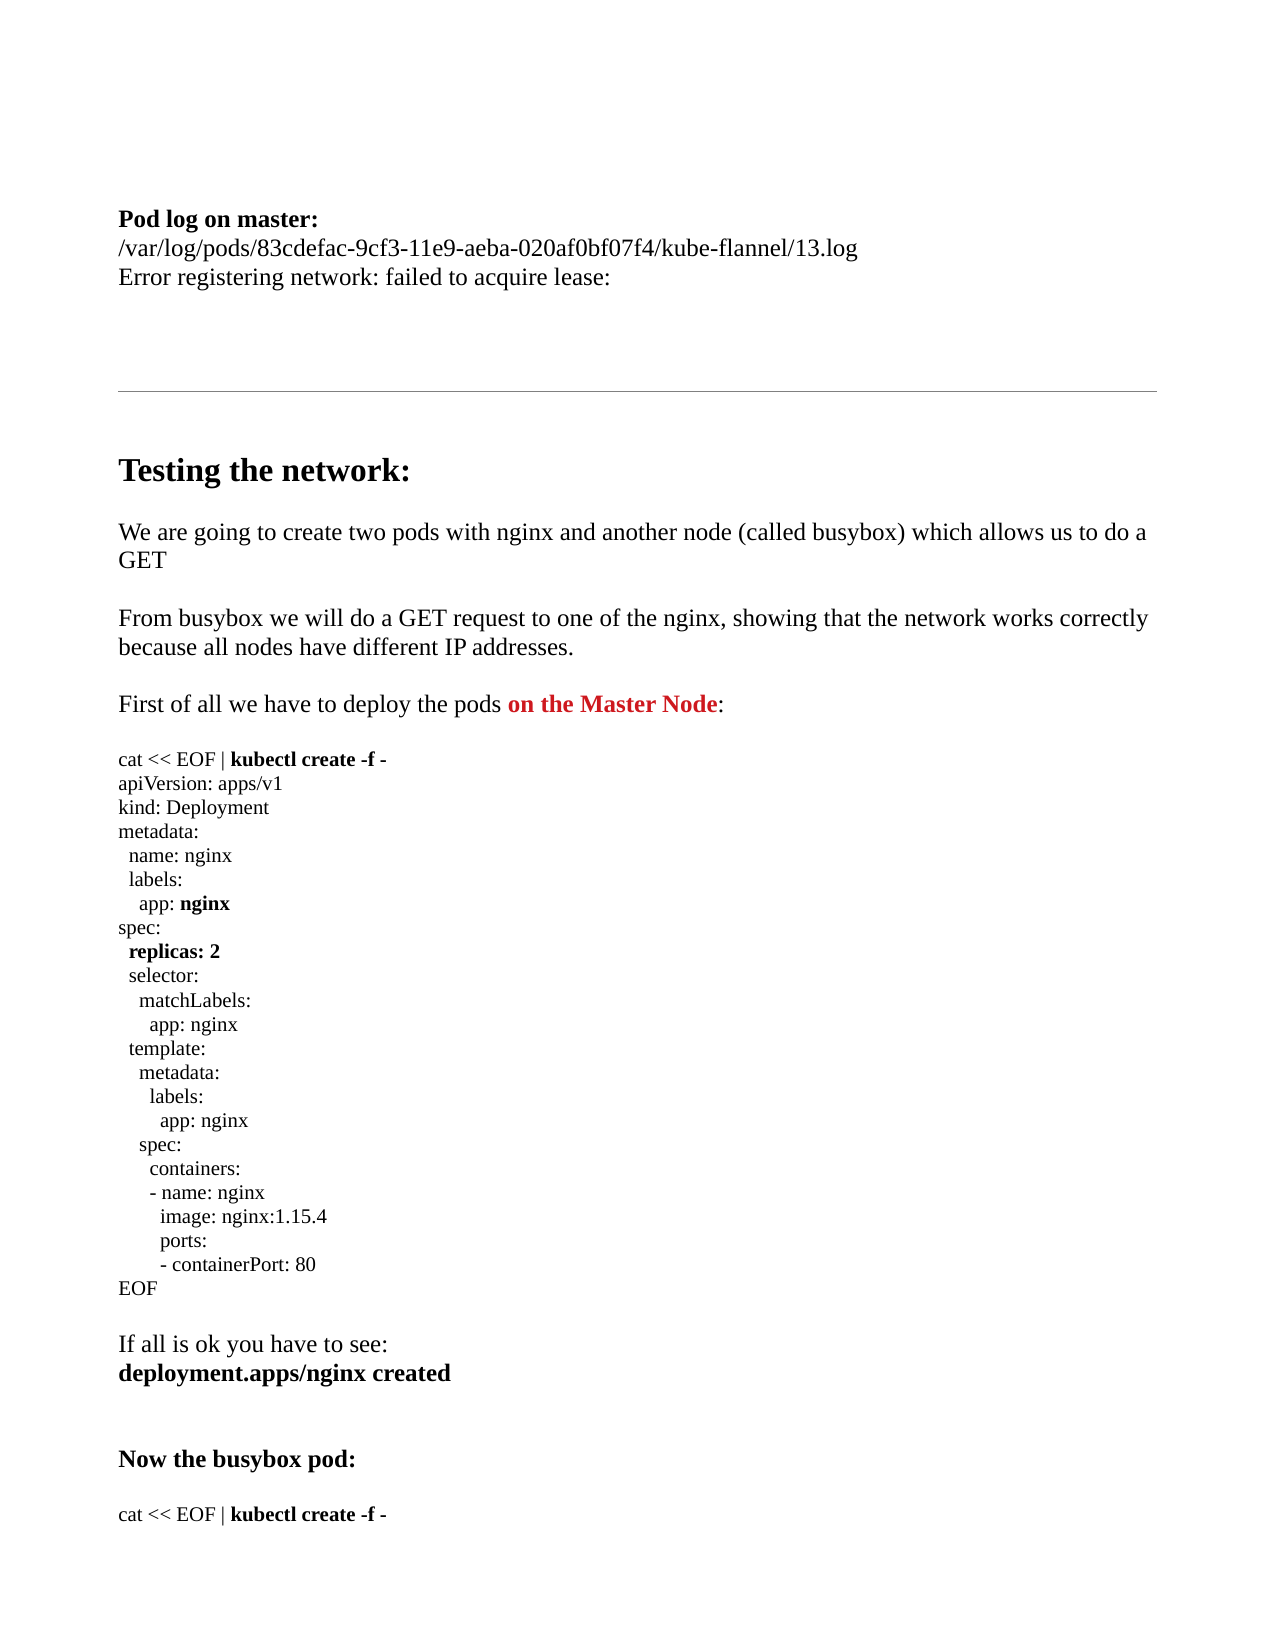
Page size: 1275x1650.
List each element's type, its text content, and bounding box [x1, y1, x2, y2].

text app: nginx [118, 1012, 1157, 1036]
text replicas: 2 [118, 939, 1157, 963]
text matchLabels: [118, 987, 1157, 1012]
text cat << EOF | kubectl create -f - [118, 1502, 1157, 1526]
text EOF [118, 1276, 1157, 1300]
text apiVersion: apps/v1 [118, 771, 1157, 795]
text image: nginx:1.15.4 [118, 1204, 1157, 1228]
text From busybox we will do a GET request to one of the nginx, showing that the network works correctly because all nodes have different IP addresses. [118, 603, 1157, 661]
text - name: nginx [118, 1180, 1157, 1204]
text kind: Deployment [118, 795, 1157, 819]
text containers: [118, 1156, 1157, 1180]
text Pod log on master: [118, 204, 1157, 233]
text spec: [118, 1132, 1157, 1156]
text metadata: [118, 819, 1157, 843]
text metadata: [118, 1060, 1157, 1084]
text We are going to create two pods with nginx and another node (called busybox) which allows us to do a GET [118, 517, 1157, 574]
text Error registering network: failed to acquire lease: [118, 262, 1157, 291]
text app: nginx [118, 1108, 1157, 1132]
text Testing the network: [118, 450, 1157, 488]
text deployment.apps/nginx created [118, 1358, 1157, 1387]
text cat << EOF | kubectl create -f - [118, 747, 1157, 771]
text template: [118, 1036, 1157, 1060]
text /var/log/pods/83cdefac-9cf3-11e9-aeba-020af0bf07f4/kube-flannel/13.log [118, 233, 1157, 262]
text labels: [118, 1084, 1157, 1108]
text - containerPort: 80 [118, 1252, 1157, 1276]
text First of all we have to deploy the pods on the Master Node: [118, 689, 1157, 718]
text app: nginx [118, 891, 1157, 915]
text spec: [118, 915, 1157, 939]
text ports: [118, 1228, 1157, 1252]
text If all is ok you have to see: [118, 1329, 1157, 1358]
text Now the busybox pod: [118, 1444, 1157, 1473]
text labels: [118, 867, 1157, 891]
text selector: [118, 963, 1157, 987]
text name: nginx [118, 843, 1157, 867]
